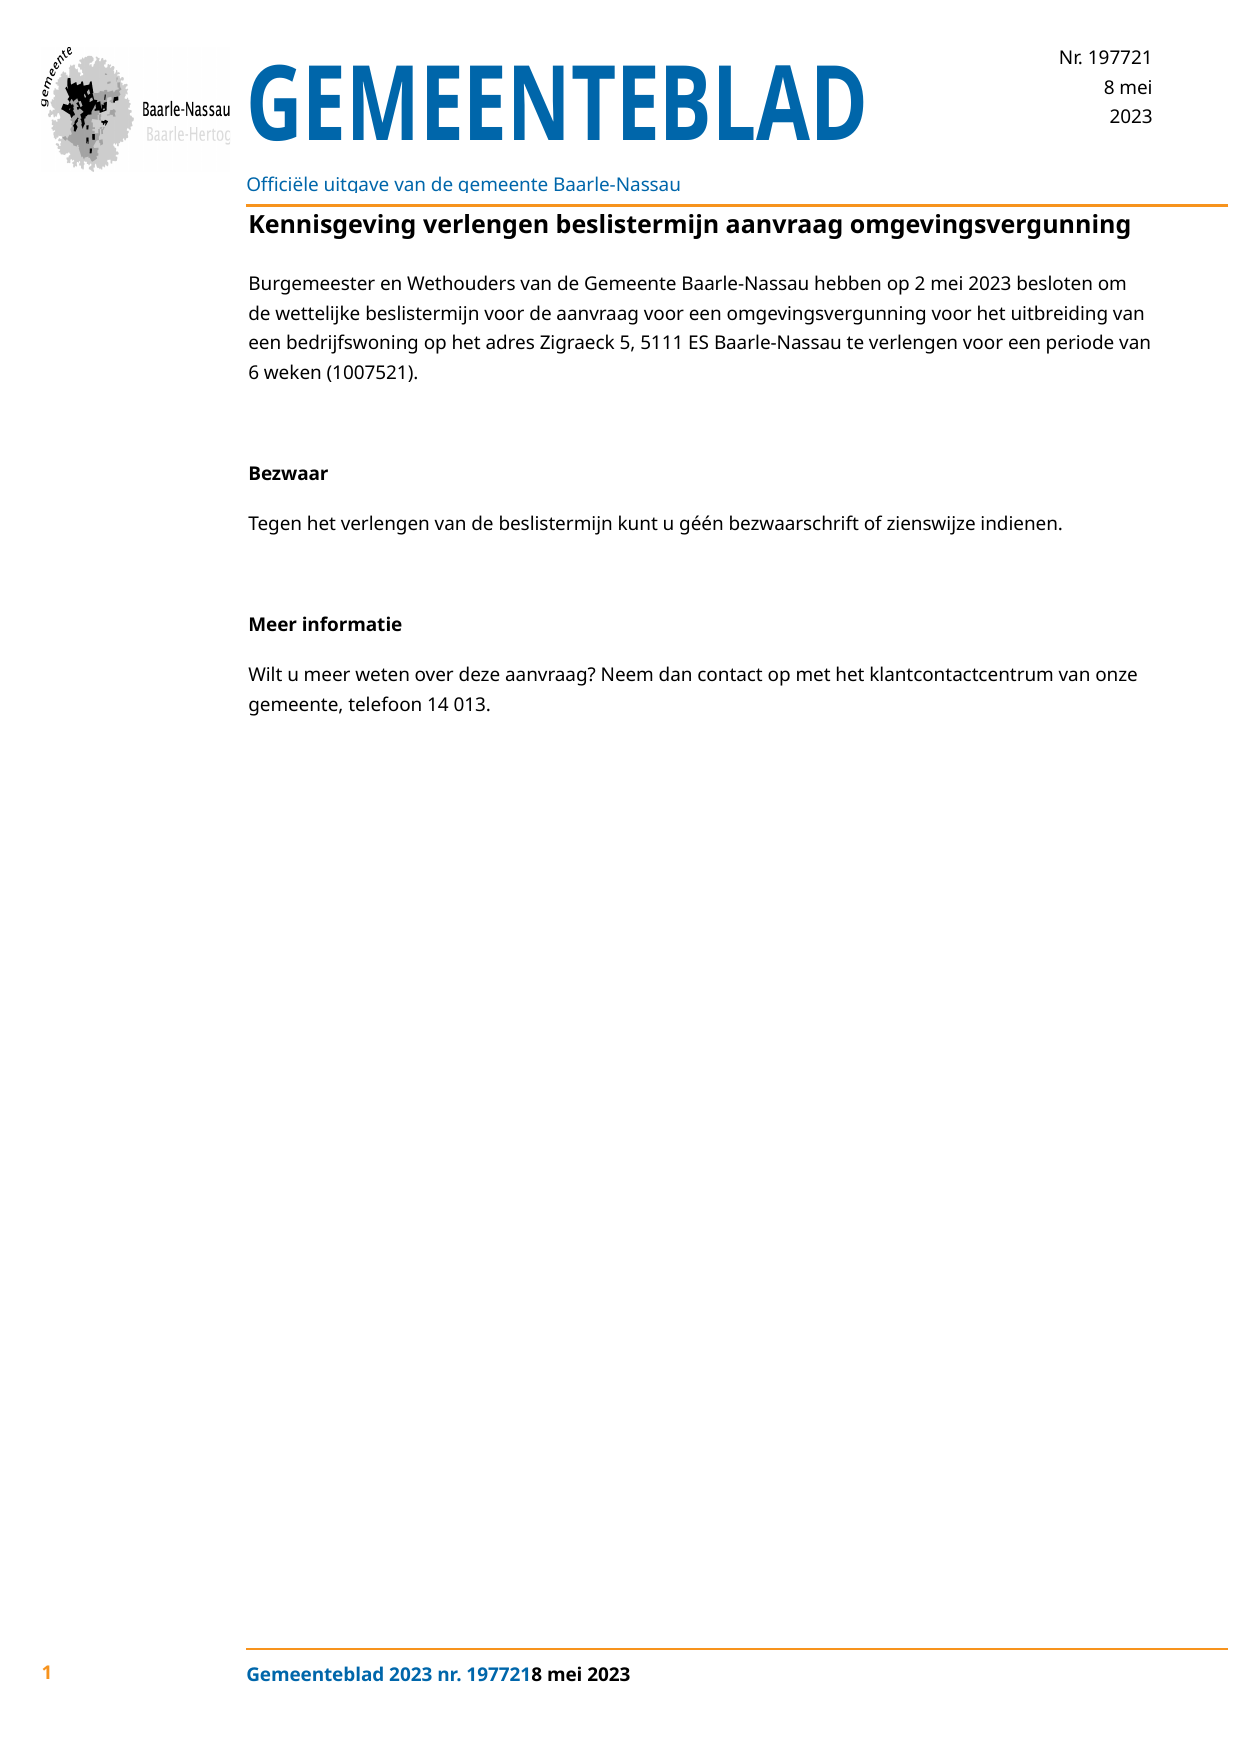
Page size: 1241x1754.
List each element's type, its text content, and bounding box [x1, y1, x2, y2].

text Meer informatie [248, 611, 1152, 637]
text Kennisgeving verlengen beslistermijn aanvraag omgevingsvergunning [248, 207, 1152, 241]
picture [41, 47, 231, 172]
text Bezwaar [248, 460, 1152, 486]
text Burgemeester en Wethouders van de Gemeente Baarle-Nassau hebben op 2 mei 2023 besloten om de wettelijke beslistermijn voor de aanvraag voor een omgevingsvergunning voor het uitbreiding van een bedrijfswoning op het adres Zigraeck 5, 5111 ES Baarle-Nassau te verlengen voor een periode van 6 weken (1007521). [248, 270, 1152, 385]
text Tegen het verlengen van de beslistermijn kunt u géén bezwaarschrift of zienswijze indienen. [248, 510, 1152, 536]
text Wilt u meer weten over deze aanvraag? Neem dan contact op met het klantcontactcentrum van onze gemeente, telefoon 14 013. [248, 662, 1152, 717]
